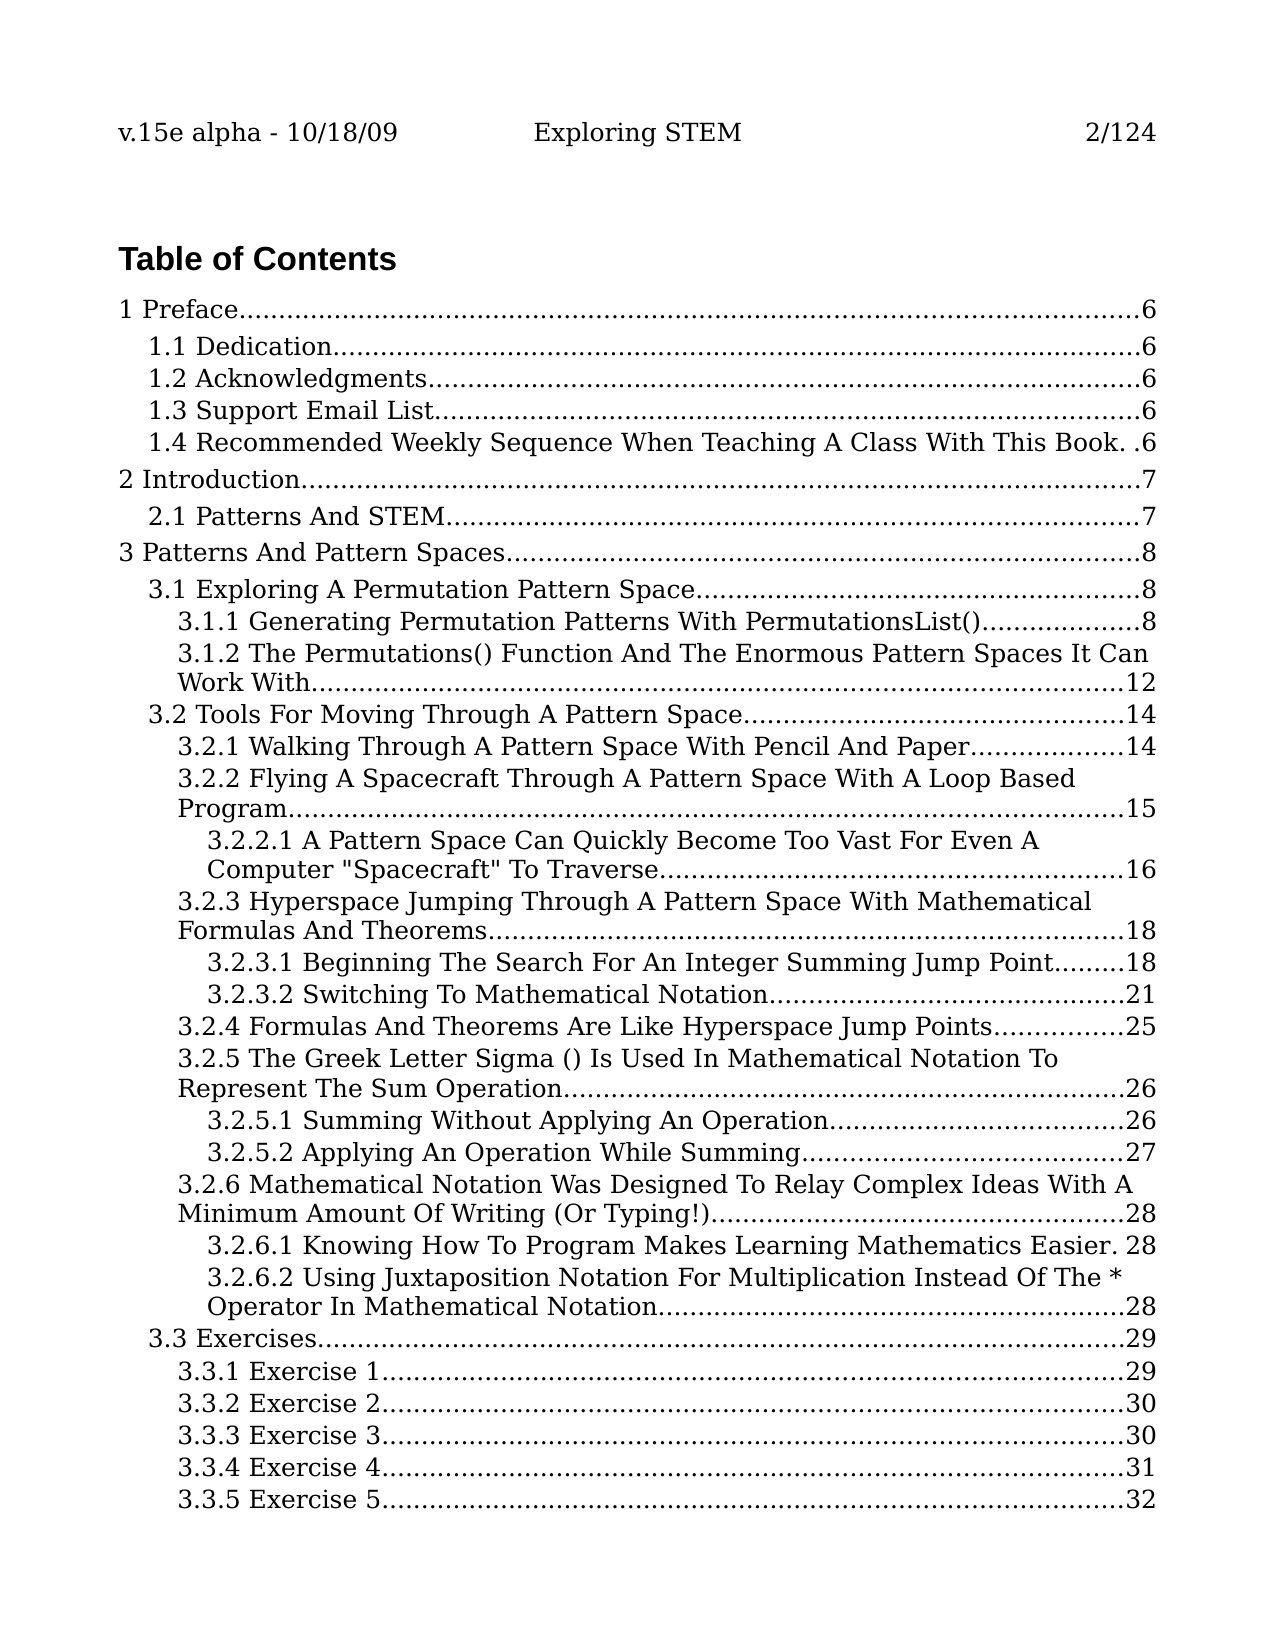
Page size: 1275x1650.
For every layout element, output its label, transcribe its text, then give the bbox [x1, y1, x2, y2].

text 3.3.4 Exercise 4 31 [177, 1453, 1157, 1482]
text 1.4 Recommended Weekly Sequence When Teaching A Class With This Book 6 [148, 428, 1157, 457]
text 3.2.5.2 Applying An Operation While Summing 27 [207, 1138, 1157, 1167]
text 3.2 Tools For Moving Through A Pattern Space 14 [148, 700, 1157, 729]
text 3.3.3 Exercise 3 30 [177, 1421, 1157, 1450]
text 3.2.2 Flying A Spacecraft Through A Pattern Space With A Loop Based Program 15 [177, 764, 1157, 823]
text 3.2.6 Mathematical Notation Was Designed To Relay Complex Ideas With A Minimum Amount Of Writing (Or Typing!) 28 [177, 1170, 1157, 1228]
text 3.2.3 Hyperspace Jumping Through A Pattern Space With Mathematical Formulas And Theorems 18 [177, 887, 1157, 945]
text 1.1 Dedication 6 [148, 332, 1157, 361]
text 3.2.6.1 Knowing How To Program Makes Learning Mathematics Easier 28 [207, 1231, 1157, 1260]
text 1.2 Acknowledgments 6 [148, 364, 1157, 393]
text 3.2.6.2 Using Juxtaposition Notation For Multiplication Instead Of The * Operator In Mathematical Notation 28 [207, 1263, 1157, 1322]
text 3 Patterns And Pattern Spaces 8 [118, 538, 1157, 567]
text 3.2.3.2 Switching To Mathematical Notation 21 [207, 980, 1157, 1009]
text 3.3.5 Exercise 5 32 [177, 1485, 1157, 1514]
text 3.3.1 Exercise 1 29 [177, 1357, 1157, 1386]
text 3.2.5 The Greek Letter Sigma () Is Used In Mathematical Notation To Represent The Sum Operation 26 [177, 1044, 1157, 1103]
text 3.1 Exploring A Permutation Pattern Space 8 [148, 575, 1157, 604]
text 3.1.2 The Permutations() Function And The Enormous Pattern Spaces It Can Work With 12 [177, 639, 1157, 697]
text 3.2.3.1 Beginning The Search For An Integer Summing Jump Point 18 [207, 948, 1157, 977]
text 3.2.5.1 Summing Without Applying An Operation 26 [207, 1106, 1157, 1135]
text 2 Introduction 7 [118, 465, 1157, 494]
text 3.3.2 Exercise 2 30 [177, 1389, 1157, 1418]
text 3.3 Exercises 29 [148, 1324, 1157, 1354]
subtitle Table of Contents [118, 239, 1157, 277]
text 3.2.4 Formulas And Theorems Are Like Hyperspace Jump Points 25 [177, 1012, 1157, 1042]
text 1.3 Support Email List 6 [148, 396, 1157, 425]
text 3.2.2.1 A Pattern Space Can Quickly Become Too Vast For Even A Computer "Spacecraft" To Traverse 16 [207, 826, 1157, 884]
text 3.2.1 Walking Through A Pattern Space With Pencil And Paper 14 [177, 732, 1157, 762]
text 1 Preface 6 [118, 295, 1157, 324]
text 2.1 Patterns And STEM 7 [148, 502, 1157, 531]
text 3.1.1 Generating Permutation Patterns With PermutationsList() 8 [177, 607, 1157, 636]
